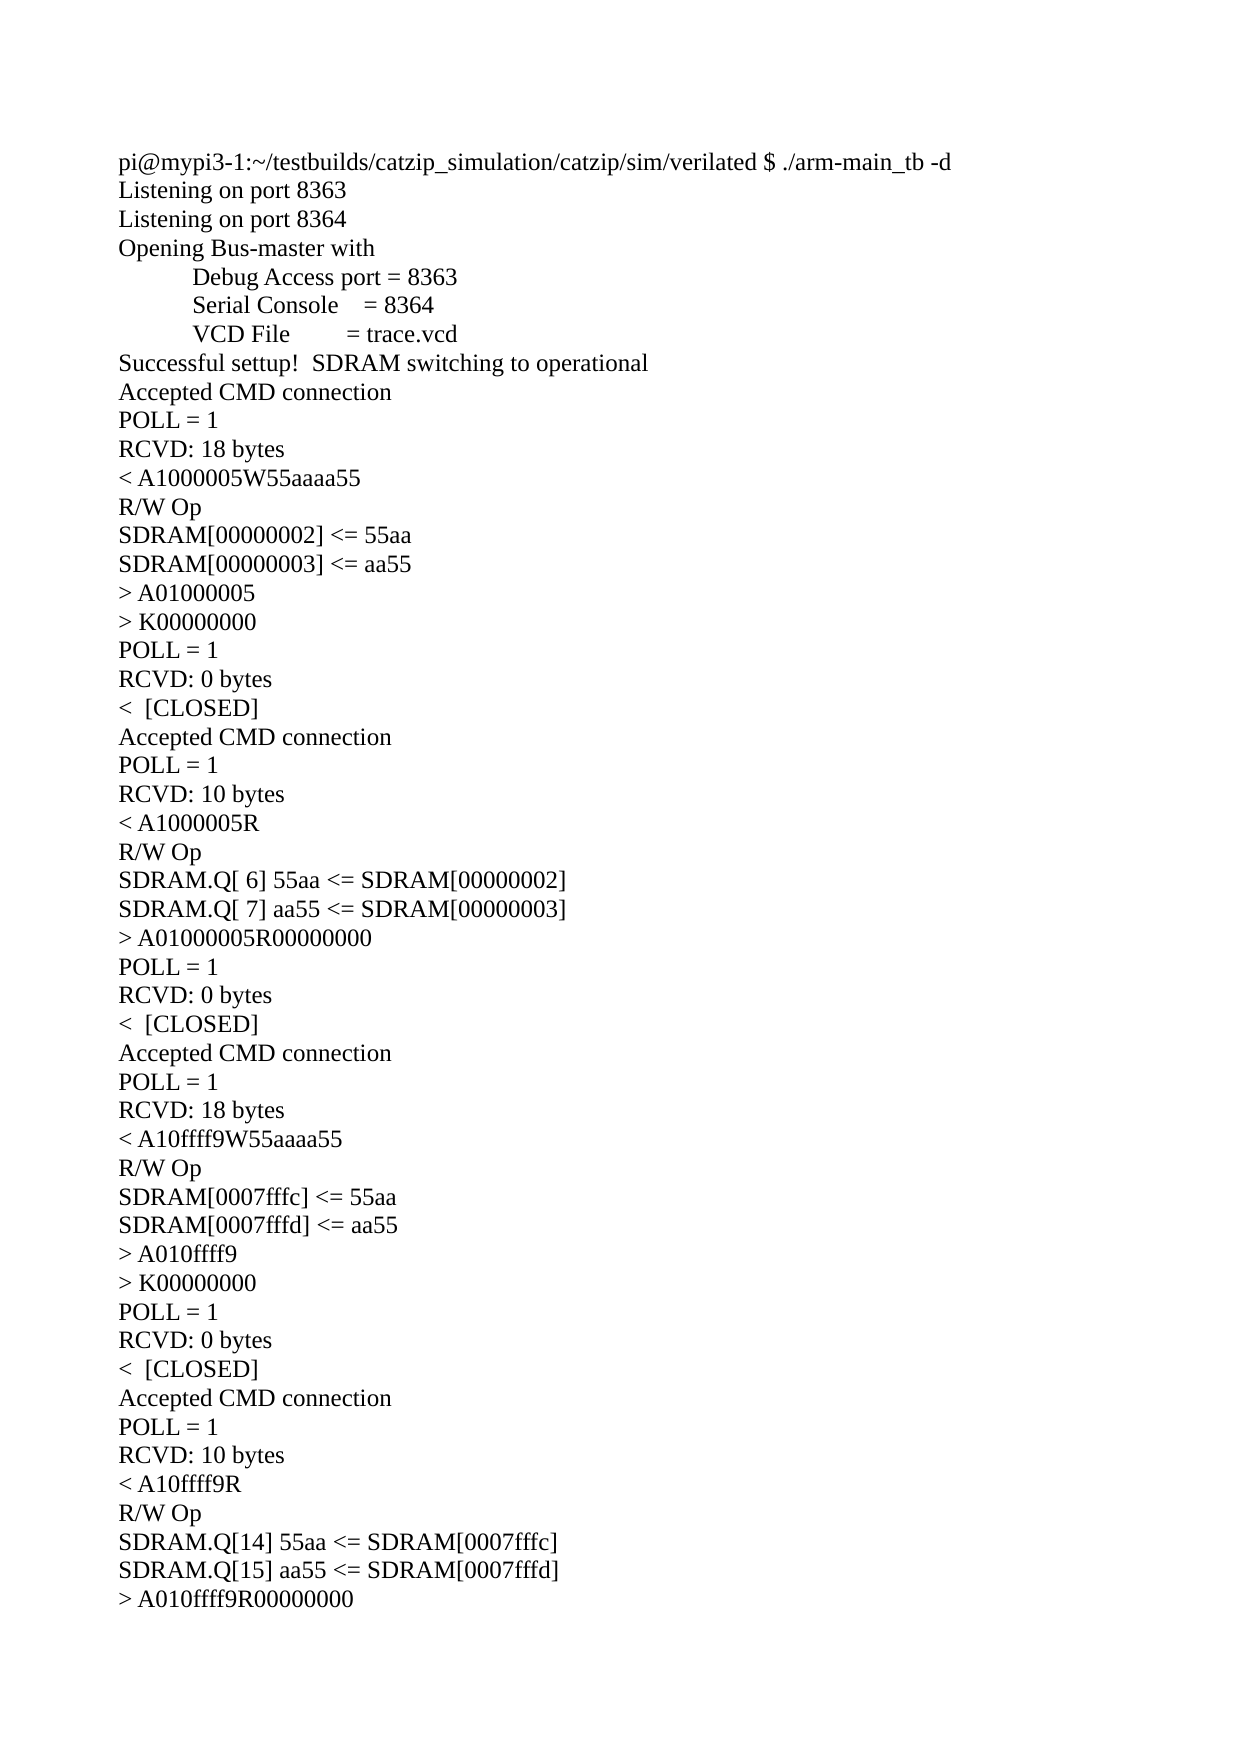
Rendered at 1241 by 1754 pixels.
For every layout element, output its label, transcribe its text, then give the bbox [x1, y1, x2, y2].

text SDRAM.Q[ 7] aa55 <= SDRAM[00000003] [118, 894, 1122, 923]
text POLL = 1 [118, 636, 1122, 664]
text R/W Op [118, 1153, 1122, 1182]
text > K00000000 [118, 607, 1122, 636]
text SDRAM[00000002] <= 55aa [118, 521, 1122, 549]
text < A10ffff9W55aaaa55 [118, 1124, 1122, 1153]
text > A01000005R00000000 [118, 923, 1122, 952]
text Serial Console = 8364 [118, 291, 1122, 319]
text RCVD: 10 bytes [118, 1441, 1122, 1469]
text RCVD: 18 bytes [118, 434, 1122, 463]
text R/W Op [118, 837, 1122, 866]
text POLL = 1 [118, 406, 1122, 434]
text Accepted CMD connection [118, 722, 1122, 751]
text Accepted CMD connection [118, 1038, 1122, 1067]
text RCVD: 10 bytes [118, 779, 1122, 808]
text < A1000005R [118, 808, 1122, 837]
text SDRAM[0007fffd] <= aa55 [118, 1211, 1122, 1239]
text POLL = 1 [118, 751, 1122, 779]
text > K00000000 [118, 1268, 1122, 1297]
text VCD File = trace.vcd [118, 319, 1122, 348]
text SDRAM[00000003] <= aa55 [118, 549, 1122, 578]
text > A010ffff9 [118, 1239, 1122, 1268]
text R/W Op [118, 1498, 1122, 1527]
text Accepted CMD connection [118, 377, 1122, 406]
text Listening on port 8363 [118, 176, 1122, 204]
text < A10ffff9R [118, 1469, 1122, 1498]
text RCVD: 18 bytes [118, 1096, 1122, 1124]
text < [CLOSED] [118, 1009, 1122, 1038]
text RCVD: 0 bytes [118, 981, 1122, 1009]
text POLL = 1 [118, 952, 1122, 981]
text Accepted CMD connection [118, 1383, 1122, 1412]
text < [CLOSED] [118, 1354, 1122, 1383]
text POLL = 1 [118, 1412, 1122, 1441]
text R/W Op [118, 492, 1122, 521]
text SDRAM.Q[14] 55aa <= SDRAM[0007fffc] [118, 1527, 1122, 1556]
text > A010ffff9R00000000 [118, 1584, 1122, 1613]
text RCVD: 0 bytes [118, 664, 1122, 693]
text < A1000005W55aaaa55 [118, 463, 1122, 492]
text POLL = 1 [118, 1067, 1122, 1096]
text POLL = 1 [118, 1297, 1122, 1326]
text < [CLOSED] [118, 693, 1122, 722]
text pi@mypi3-1:~/testbuilds/catzip_simulation/catzip/sim/verilated $ ./arm-main_tb -d [118, 147, 1122, 176]
text SDRAM.Q[ 6] 55aa <= SDRAM[00000002] [118, 866, 1122, 894]
text Listening on port 8364 [118, 204, 1122, 233]
text Debug Access port = 8363 [118, 262, 1122, 291]
text SDRAM.Q[15] aa55 <= SDRAM[0007fffd] [118, 1556, 1122, 1584]
text Successful settup! SDRAM switching to operational [118, 348, 1122, 377]
text SDRAM[0007fffc] <= 55aa [118, 1182, 1122, 1211]
text Opening Bus-master with [118, 233, 1122, 262]
text RCVD: 0 bytes [118, 1326, 1122, 1354]
text > A01000005 [118, 578, 1122, 607]
